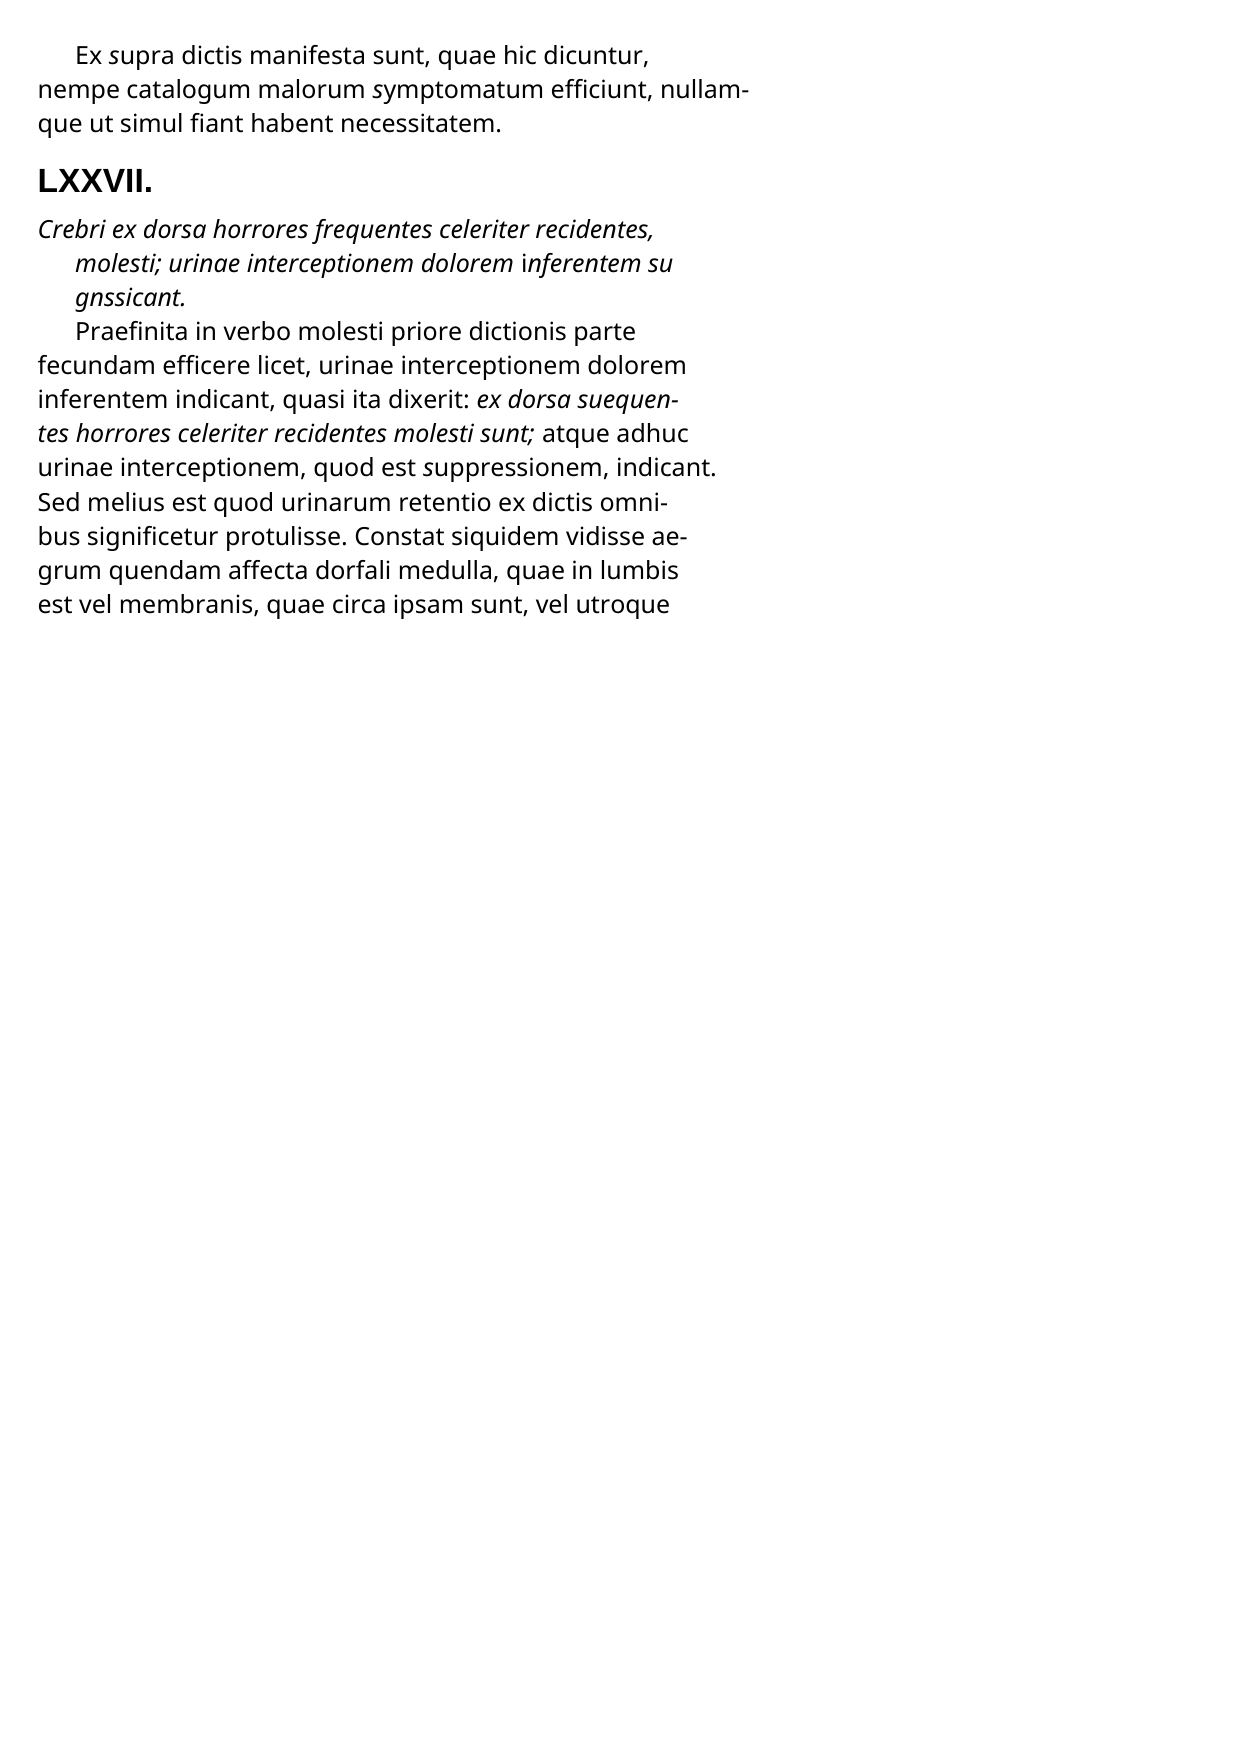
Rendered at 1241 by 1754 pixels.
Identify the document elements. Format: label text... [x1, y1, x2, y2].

subtitle LXXVII. [37, 161, 1203, 199]
text Crebri ex dorsa horrores frequentes celeriter recidentes, molesti; urinae interceptionem dolorem inferentem su gnssicant. [37, 212, 1203, 314]
text Praefinita in verbo molesti priore dictionis parte fecundam efficere licet, urinae interceptionem dolorem inferentem indicant, quasi ita dixerit: ex dorsa suequen- tes horrores celeriter recidentes molesti sunt; atque adhuc urinae interceptionem, quod est suppressionem, indicant. Sed melius est quod urinarum retentio ex dictis omni- bus significetur protulisse. Constat siquidem vidisse ae- grum quendam affecta dorfali medulla, quae in lumbis est vel membranis, quae circa ipsam sunt, vel utroque [37, 314, 1203, 620]
text Ex supra dictis manifesta sunt, quae hic dicuntur, nempe catalogum malorum symptomatum efficiunt, nullam- que ut simul fiant habent necessitatem. [37, 37, 1203, 140]
